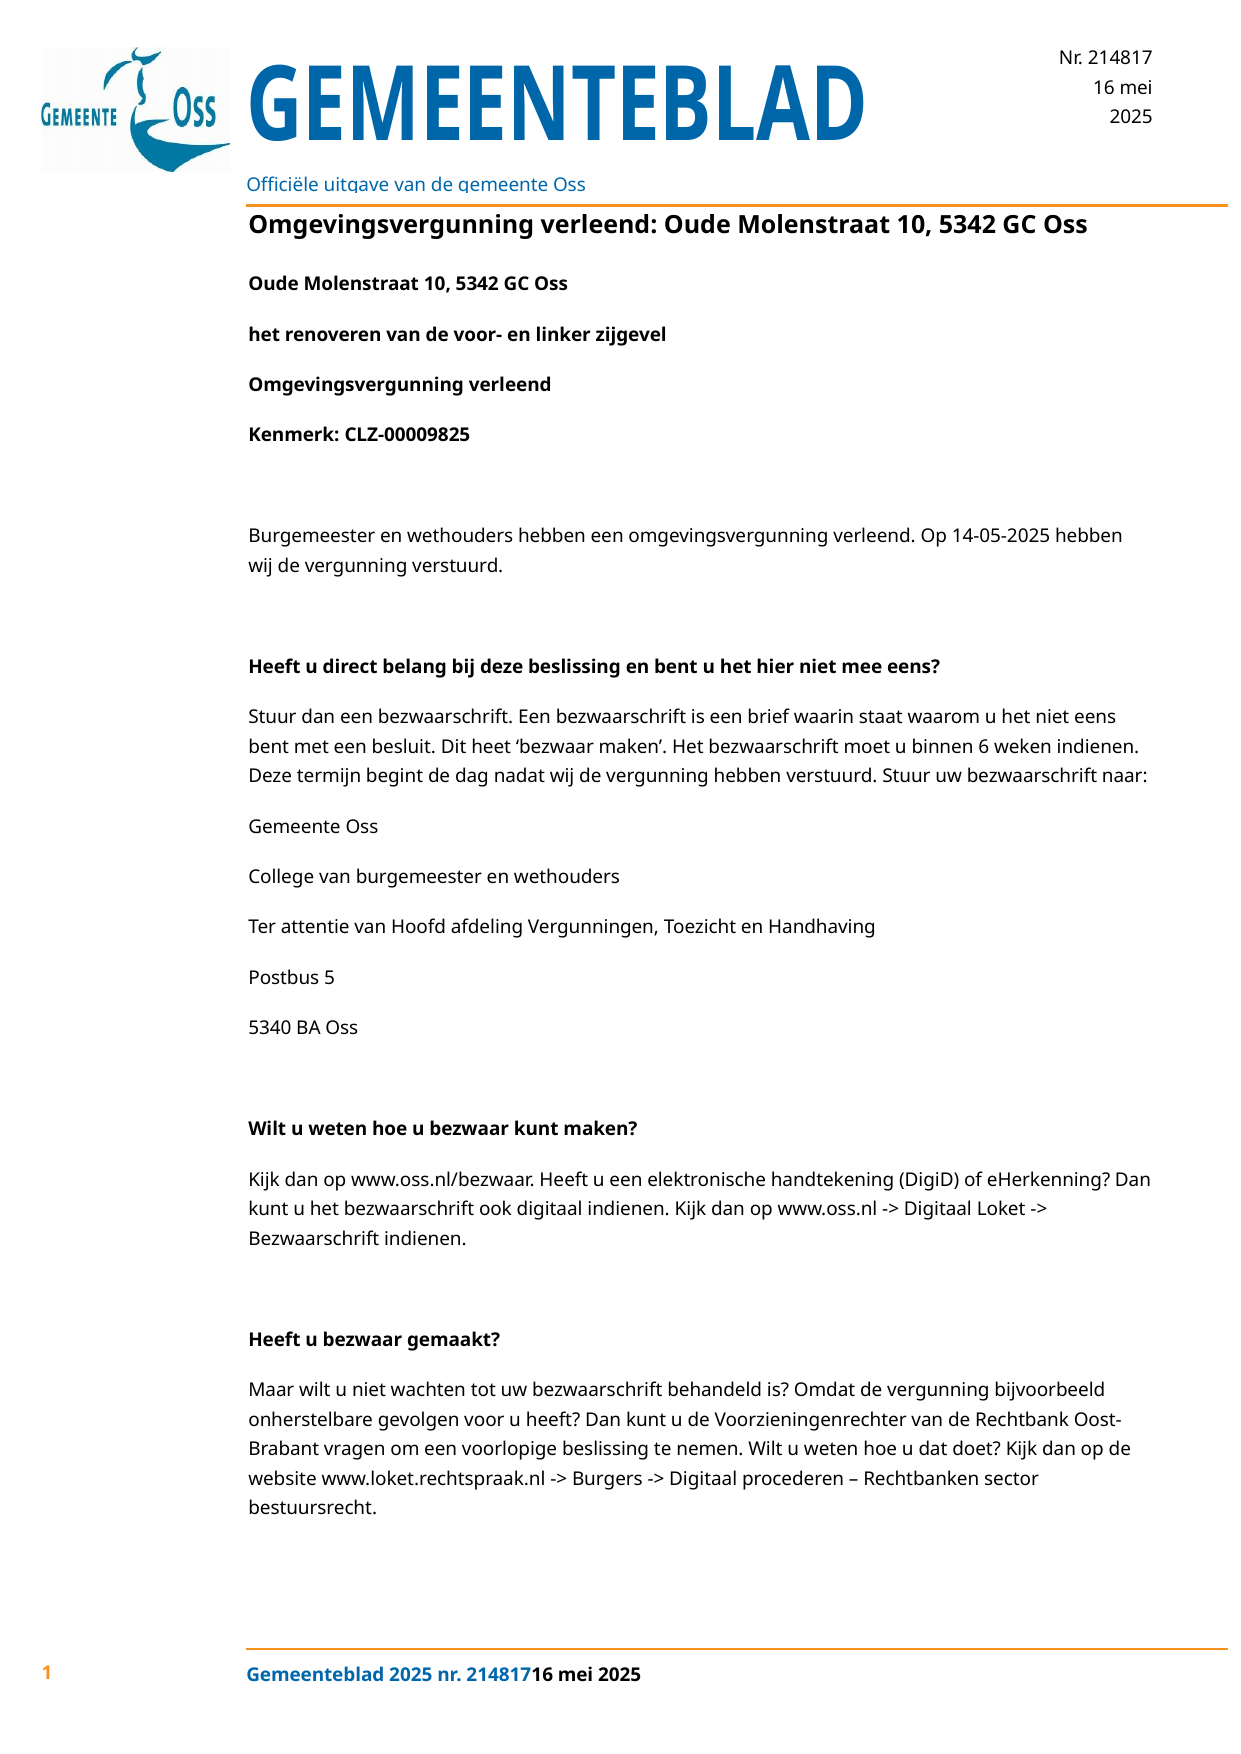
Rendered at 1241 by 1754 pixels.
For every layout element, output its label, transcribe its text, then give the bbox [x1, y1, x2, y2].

text het renoveren van de voor- en linker zijgevel [248, 321, 1152, 346]
text Oude Molenstraat 10, 5342 GC Oss [248, 270, 1152, 296]
picture [41, 47, 231, 172]
text Burgemeester en wethouders hebben een omgevingsvergunning verleend. Op 14-05-2025 hebben wij de vergunning verstuurd. [248, 522, 1152, 578]
text Omgevingsvergunning verleend: Oude Molenstraat 10, 5342 GC Oss [248, 207, 1152, 241]
text Heeft u direct belang bij deze beslissing en bent u het hier niet mee eens? [248, 653, 1152, 678]
text Gemeente Oss [248, 813, 1152, 838]
text Kijk dan op www.oss.nl/bezwaar. Heeft u een elektronische handtekening (DigiD) of eHerkenning? Dan kunt u het bezwaarschrift ook digitaal indienen. Kijk dan op www.oss.nl -> Digitaal Loket -> Bezwaarschrift indienen. [248, 1166, 1152, 1251]
text Maar wilt u niet wachten tot uw bezwaarschrift behandeld is? Omdat de vergunning bijvoorbeeld onherstelbare gevolgen voor u heeft? Dan kunt u de Voorzieningenrechter van de Rechtbank Oost-Brabant vragen om een voorlopige beslissing te nemen. Wilt u weten hoe u dat doet? Kijk dan op de website www.loket.rechtspraak.nl -> Burgers -> Digitaal procederen – Rechtbanken sector bestuursrecht. [248, 1376, 1152, 1520]
text Wilt u weten hoe u bezwaar kunt maken? [248, 1115, 1152, 1141]
text 5340 BA Oss [248, 1014, 1152, 1040]
text Omgevingsvergunning verleend [248, 371, 1152, 397]
text Kenmerk: CLZ-00009825 [248, 422, 1152, 447]
text College van burgemeester en wethouders [248, 863, 1152, 889]
text Postbus 5 [248, 964, 1152, 990]
text Stuur dan een bezwaarschrift. Een bezwaarschrift is een brief waarin staat waarom u het niet eens bent met een besluit. Dit heet ‘bezwaar maken’. Het bezwaarschrift moet u binnen 6 weken indienen. Deze termijn begint de dag nadat wij de vergunning hebben verstuurd. Stuur uw bezwaarschrift naar: [248, 703, 1152, 788]
text Heeft u bezwaar gemaakt? [248, 1326, 1152, 1351]
text Ter attentie van Hoofd afdeling Vergunningen, Toezicht en Handhaving [248, 914, 1152, 939]
